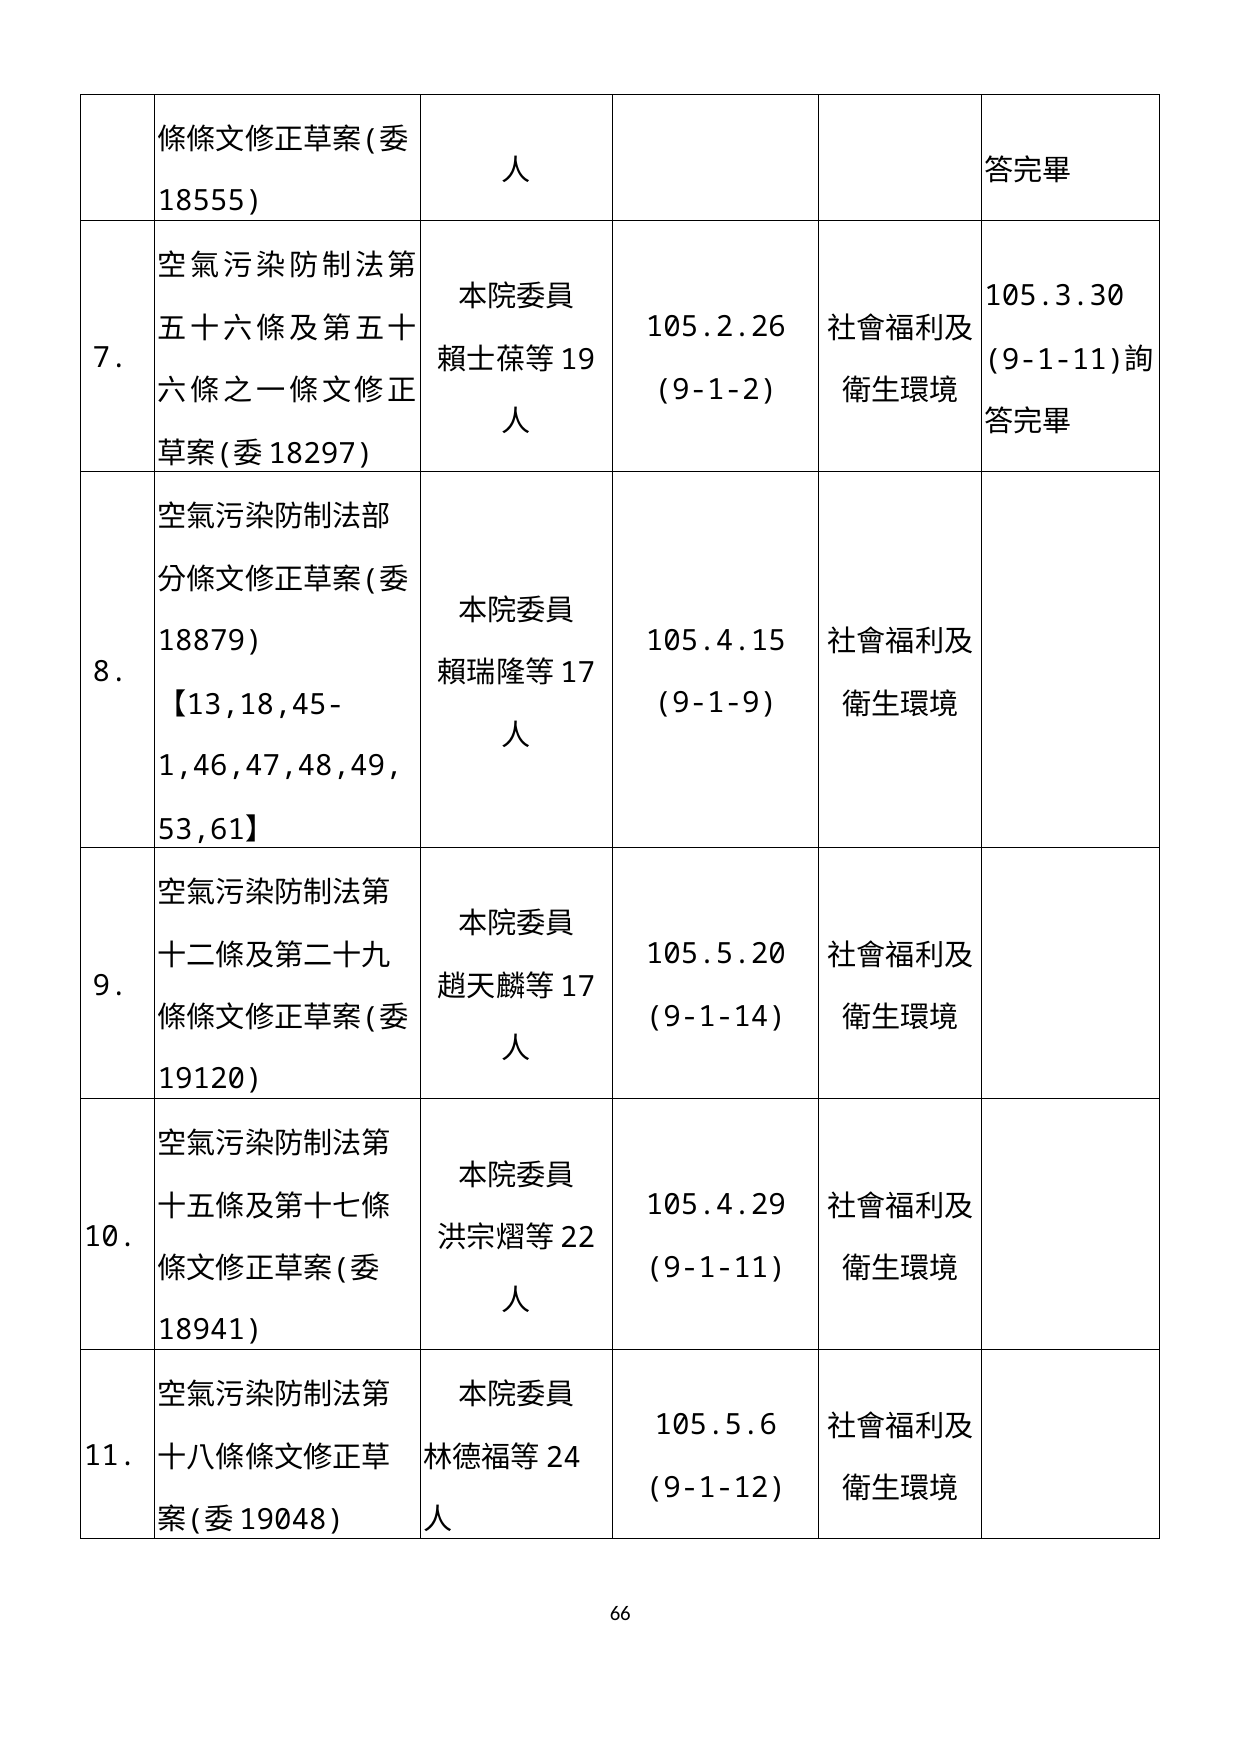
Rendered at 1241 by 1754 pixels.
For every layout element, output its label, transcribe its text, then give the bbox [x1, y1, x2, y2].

table_cell 105.5.6 (9-1-12) [613, 1350, 818, 1538]
table_cell 本院委員 趙天麟等17人 [421, 848, 612, 1098]
table_cell [982, 848, 1159, 1098]
table_cell 105.4.29 (9-1-11) [613, 1099, 818, 1349]
table_cell [982, 1350, 1159, 1538]
table_cell [819, 95, 981, 220]
table_cell 社會福利及衛生環境 [819, 848, 981, 1098]
table_cell 本院委員 林德福等24人 [421, 1350, 612, 1538]
table_cell 條條文修正草案(委18555) [155, 95, 420, 220]
table_cell 空氣污染防制法第十五條及第十七條條文修正草案(委18941) [155, 1099, 420, 1349]
table_cell [81, 95, 154, 220]
table_cell 社會福利及衛生環境 [819, 1099, 981, 1349]
table_cell [613, 95, 818, 220]
table_cell [982, 472, 1159, 847]
table_cell [982, 1099, 1159, 1349]
table_cell 空氣污染防制法第五十六條及第五十六條之一條文修正草案(委18297) [155, 221, 420, 471]
table_cell 105.2.26 (9-1-2) [613, 221, 818, 471]
table_cell 社會福利及衛生環境 [819, 221, 981, 471]
table_cell 社會福利及衛生環境 [819, 472, 981, 847]
table_cell 本院委員 賴士葆等19人 [421, 221, 612, 471]
table_cell 人 [421, 95, 612, 220]
table_cell 本院委員 賴瑞隆等17人 [421, 472, 612, 847]
table_cell [81, 1099, 154, 1349]
table_cell 社會福利及衛生環境 [819, 1350, 981, 1538]
table_cell [81, 848, 154, 1098]
table_cell 105.4.15 (9-1-9) [613, 472, 818, 847]
table_cell [81, 221, 154, 471]
table_cell 105.3.30 (9-1-11)詢答完畢 [982, 221, 1159, 471]
table_cell 本院委員 洪宗熠等22人 [421, 1099, 612, 1349]
table_cell 空氣污染防制法第十二條及第二十九條條文修正草案(委19120) [155, 848, 420, 1098]
table_cell 空氣污染防制法第十八條條文修正草案(委19048) [155, 1350, 420, 1538]
table_cell 答完畢 [982, 95, 1159, 220]
table_cell 空氣污染防制法部分條文修正草案(委18879) 【13,18,45-1,46,47,48,49,53,61】 [155, 472, 420, 847]
table_cell [81, 1350, 154, 1538]
table_cell 105.5.20 (9-1-14) [613, 848, 818, 1098]
table_cell [81, 472, 154, 847]
